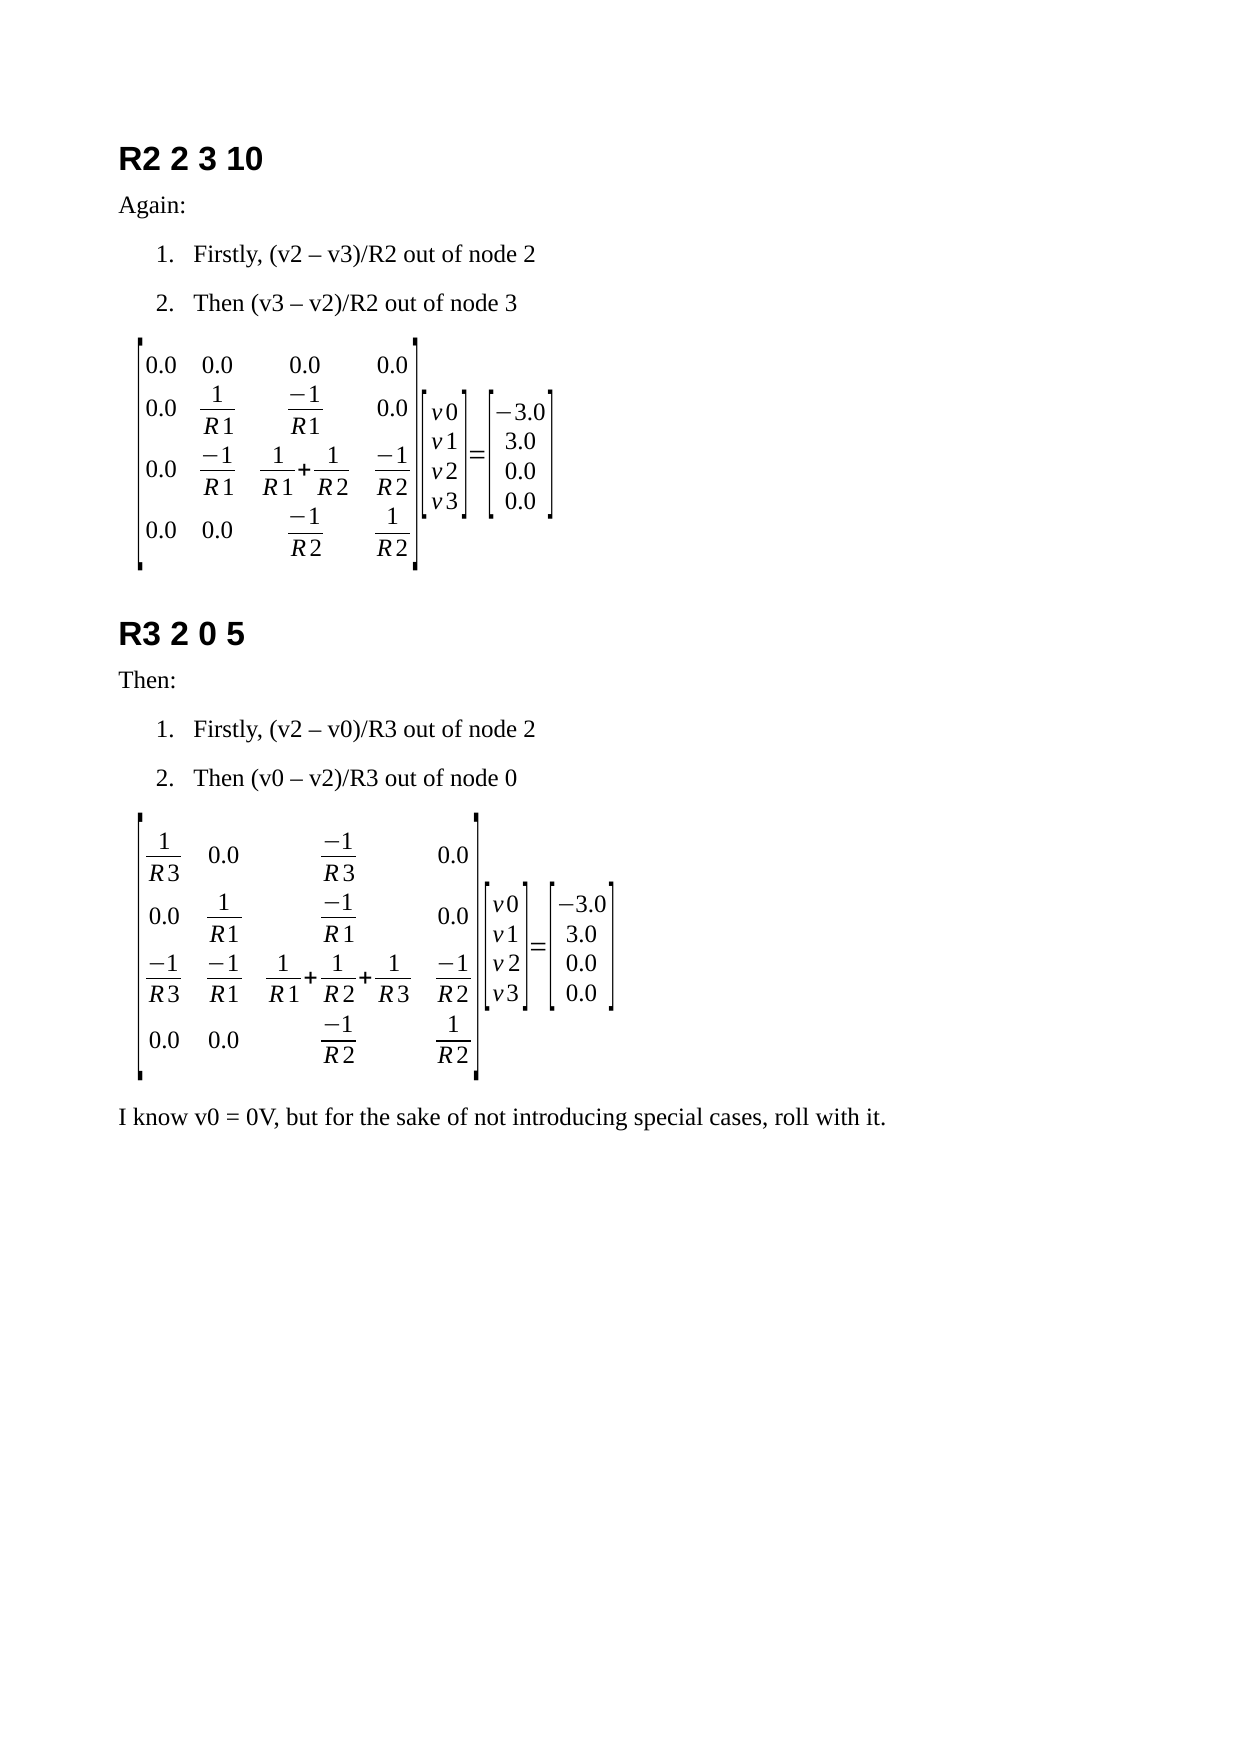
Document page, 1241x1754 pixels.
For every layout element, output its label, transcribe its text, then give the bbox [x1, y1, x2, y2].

subtitle R2 2 3 10 [118, 139, 1122, 178]
list Then (v3 – v2)/R2 out of node 3 [156, 288, 1122, 317]
text I know v0 = 0V, but for the sake of not introducing special cases, roll with it. [118, 1102, 1122, 1131]
list Firstly, (v2 – v3)/R2 out of node 2 [156, 239, 1122, 268]
list Then (v0 – v2)/R3 out of node 0 [156, 763, 1122, 792]
list Firstly, (v2 – v0)/R3 out of node 2 [156, 714, 1122, 743]
subtitle R3 2 0 5 [118, 614, 1122, 652]
text Then: [118, 665, 1122, 694]
text Again: [118, 190, 1122, 219]
